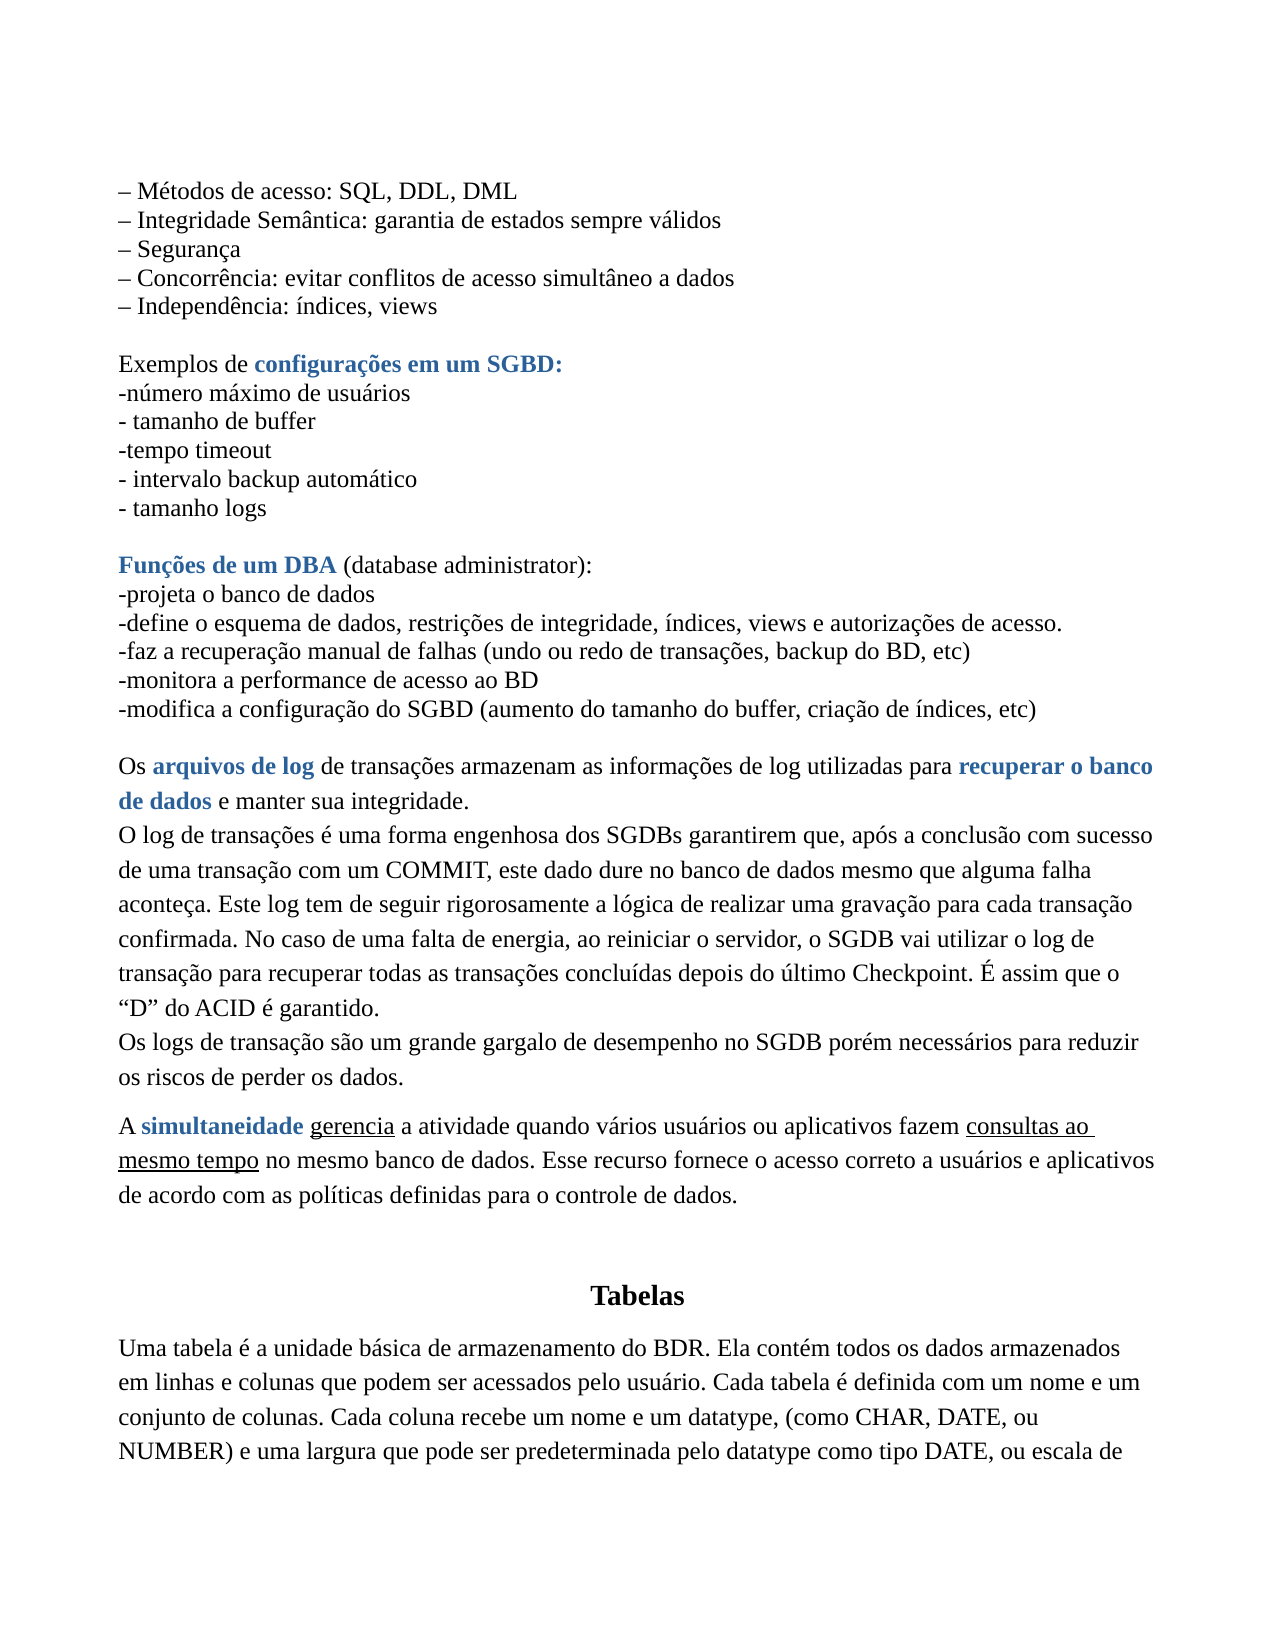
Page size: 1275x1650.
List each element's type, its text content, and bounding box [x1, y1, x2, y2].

text -projeta o banco de dados [118, 579, 1157, 608]
text -modifica a configuração do SGBD (aumento do tamanho do buffer, criação de índices, etc) [118, 694, 1157, 723]
text – Segurança [118, 234, 1157, 263]
text -define o esquema de dados, restrições de integridade, índices, views e autorizações de acesso. [118, 608, 1157, 636]
text – Integridade Semântica: garantia de estados sempre válidos [118, 205, 1157, 234]
text Funções de um DBA (database administrator): [118, 550, 1157, 579]
text -tempo timeout [118, 435, 1157, 464]
text - tamanho de buffer [118, 406, 1157, 435]
text – Métodos de acesso: SQL, DDL, DML [118, 176, 1157, 205]
text Os arquivos de log de transações armazenam as informações de log utilizadas para recuperar o banco de dados e manter sua integridade. O log de transações é uma forma engenhosa dos SGDBs garantirem que, após a conclusão com sucesso de uma transação com um COMMIT, este dado dure no banco de dados mesmo que alguma falha aconteça. Este log tem de seguir rigorosamente a lógica de realizar uma gravação para cada transação confirmada. No caso de uma falta de energia, ao reiniciar o servidor, o SGDB vai utilizar o log de transação para recuperar todas as transações concluídas depois do último Checkpoint. É assim que o “D” do ACID é garantido. Os logs de transação são um grande gargalo de desempenho no SGDB porém necessários para reduzir os riscos de perder os dados. [118, 751, 1157, 1090]
text -número máximo de usuários [118, 378, 1157, 406]
text – Independência: índices, views [118, 291, 1157, 320]
text -monitora a performance de acesso ao BD [118, 665, 1157, 694]
text – Concorrência: evitar conflitos de acesso simultâneo a dados [118, 263, 1157, 291]
text Uma tabela é a unidade básica de armazenamento do BDR. Ela contém todos os dados armazenados em linhas e colunas que podem ser acessados pelo usuário. Cada tabela é definida com um nome e um conjunto de colunas. Cada coluna recebe um nome e um datatype, (como CHAR, DATE, ou NUMBER) e uma largura que pode ser predeterminada pelo datatype como tipo DATE, ou escala de [118, 1333, 1157, 1465]
text -faz a recuperação manual de falhas (undo ou redo de transações, backup do BD, etc) [118, 636, 1157, 665]
text A simultaneidade gerencia a atividade quando vários usuários ou aplicativos fazem consultas ao mesmo tempo no mesmo banco de dados. Esse recurso fornece o acesso correto a usuários e aplicativos de acordo com as políticas definidas para o controle de dados. [118, 1111, 1157, 1208]
text - tamanho logs [118, 493, 1157, 521]
text Tabelas [118, 1278, 1157, 1311]
text - intervalo backup automático [118, 464, 1157, 493]
text Exemplos de configurações em um SGBD: [118, 349, 1157, 378]
